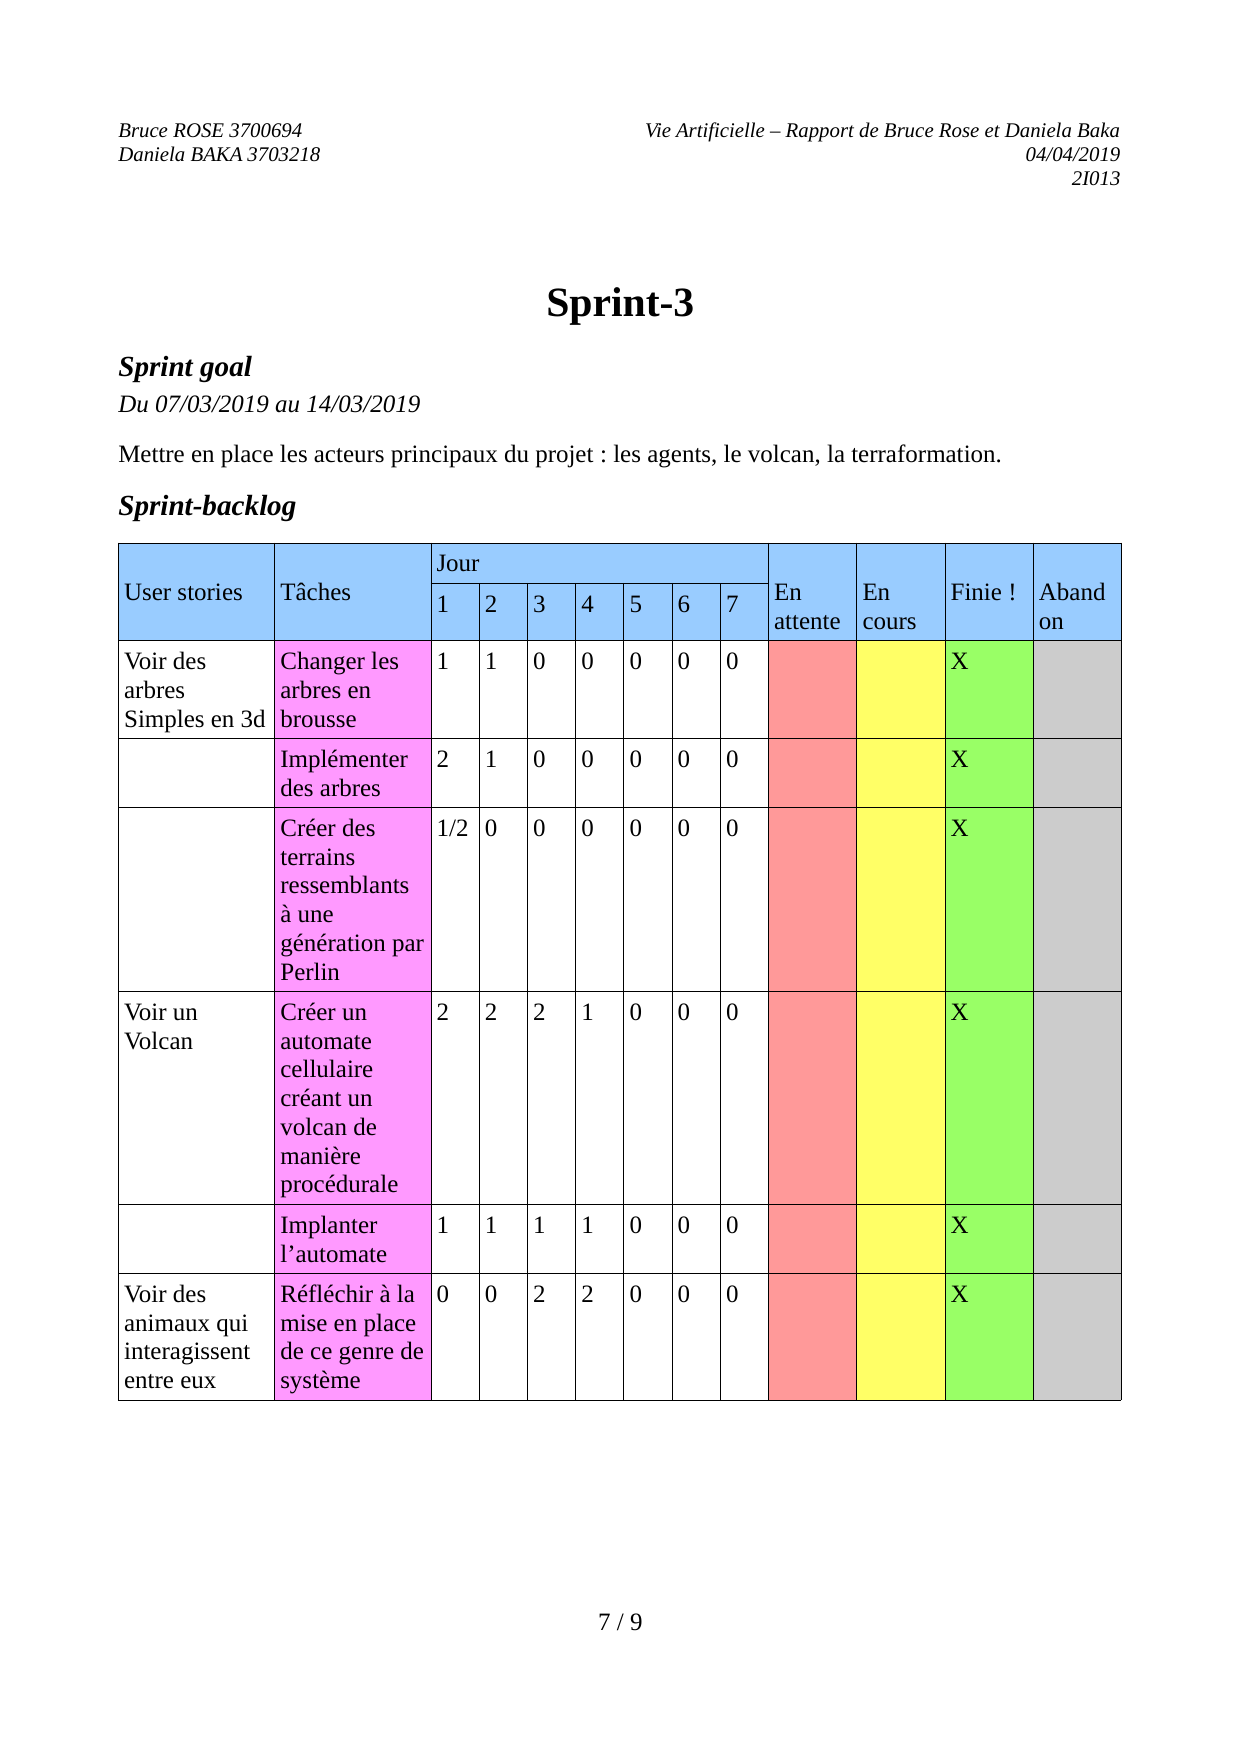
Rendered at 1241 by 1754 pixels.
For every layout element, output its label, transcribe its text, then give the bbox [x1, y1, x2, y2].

table_cell 0 [673, 1274, 720, 1400]
table_cell [119, 1205, 274, 1273]
table_cell 2 [480, 584, 527, 640]
table_cell 1 [432, 584, 479, 640]
table_cell [119, 808, 274, 991]
table_cell X [946, 641, 1033, 738]
table_cell 2 [480, 992, 527, 1204]
table_cell X [946, 1274, 1033, 1400]
table_cell X [946, 808, 1033, 991]
text Sprint-backlog [118, 488, 1122, 521]
table_cell 1 [576, 992, 623, 1204]
table_cell [1034, 808, 1121, 991]
table_cell [1034, 992, 1121, 1204]
table_cell 0 [624, 992, 672, 1204]
table_header Abandon [1034, 544, 1121, 640]
table_cell Voir des animaux qui interagissent entre eux [119, 1274, 274, 1400]
table_cell 0 [673, 1205, 720, 1273]
table_cell [857, 641, 945, 738]
table_cell Voir des arbres Simples en 3d [119, 641, 274, 738]
table_cell [769, 992, 856, 1204]
table_cell 5 [624, 584, 672, 640]
table_cell 0 [480, 808, 527, 991]
table_cell 0 [432, 1274, 479, 1400]
table_cell 0 [624, 641, 672, 738]
table_header En attente [769, 544, 856, 640]
table_cell X [946, 1205, 1033, 1273]
table_cell 1 [432, 1205, 479, 1273]
table_cell 0 [576, 739, 623, 807]
table_cell [857, 1205, 945, 1273]
table_cell [769, 739, 856, 807]
table_header En cours [857, 544, 945, 640]
table_cell [1034, 739, 1121, 807]
table_cell 1 [528, 1205, 575, 1273]
table_cell 1 [576, 1205, 623, 1273]
table_cell 2 [432, 739, 479, 807]
table_cell 1/2 [432, 808, 479, 991]
table_cell 0 [624, 1274, 672, 1400]
table_header User stories [119, 544, 274, 640]
table_cell 0 [624, 739, 672, 807]
table_cell 2 [432, 992, 479, 1204]
table_cell 0 [528, 641, 575, 738]
table_cell 0 [721, 1205, 768, 1273]
table_cell X [946, 739, 1033, 807]
table_header Finie ! [946, 544, 1033, 640]
table_cell Créer un automate cellulaire créant un volcan de manière procédurale [275, 992, 431, 1204]
text Du 07/03/2019 au 14/03/2019 [118, 389, 1122, 418]
table_cell 0 [528, 739, 575, 807]
table_cell 0 [721, 808, 768, 991]
table_cell Changer les arbres en brousse [275, 641, 431, 738]
table_cell Réfléchir à la mise en place de ce genre de système [275, 1274, 431, 1400]
table_cell 0 [528, 808, 575, 991]
table_cell 0 [721, 992, 768, 1204]
table_cell Implanter l’automate [275, 1205, 431, 1273]
table_cell 0 [721, 641, 768, 738]
text Sprint goal [118, 349, 1122, 383]
text Sprint-3 [118, 277, 1122, 325]
table_cell X [946, 992, 1033, 1204]
table_cell 1 [432, 641, 479, 738]
table_cell [857, 739, 945, 807]
table_cell 0 [576, 641, 623, 738]
table_cell 0 [721, 1274, 768, 1400]
table_cell [857, 992, 945, 1204]
table_cell 6 [673, 584, 720, 640]
table_cell 0 [721, 739, 768, 807]
text Mettre en place les acteurs principaux du projet : les agents, le volcan, la terraformation. [118, 439, 1122, 467]
table_cell 7 [721, 584, 768, 640]
table_cell 0 [624, 1205, 672, 1273]
table_cell 0 [673, 808, 720, 991]
table_cell 1 [480, 739, 527, 807]
table_cell 0 [480, 1274, 527, 1400]
table_cell 0 [673, 992, 720, 1204]
table_cell 0 [624, 808, 672, 991]
table_cell 0 [673, 641, 720, 738]
table_cell Voir un Volcan [119, 992, 274, 1204]
table_cell 3 [528, 584, 575, 640]
table_cell [857, 1274, 945, 1400]
table_cell [1034, 1274, 1121, 1400]
table_cell [769, 641, 856, 738]
table_cell [119, 739, 274, 807]
table_cell [769, 1205, 856, 1273]
table_cell 0 [576, 808, 623, 991]
table_cell 2 [528, 992, 575, 1204]
table_cell [1034, 641, 1121, 738]
table_header Tâches [275, 544, 431, 640]
table_cell [857, 808, 945, 991]
table_cell 0 [673, 739, 720, 807]
table_cell 1 [480, 641, 527, 738]
table_cell Implémenter des arbres [275, 739, 431, 807]
table_cell 1 [480, 1205, 527, 1273]
table_cell [769, 808, 856, 991]
table_cell 2 [576, 1274, 623, 1400]
table_header Jour [432, 544, 768, 583]
table_cell [1034, 1205, 1121, 1273]
table_cell [769, 1274, 856, 1400]
table_cell 4 [576, 584, 623, 640]
table_cell Créer des terrains ressemblants à une génération par Perlin [275, 808, 431, 991]
table_cell 2 [528, 1274, 575, 1400]
